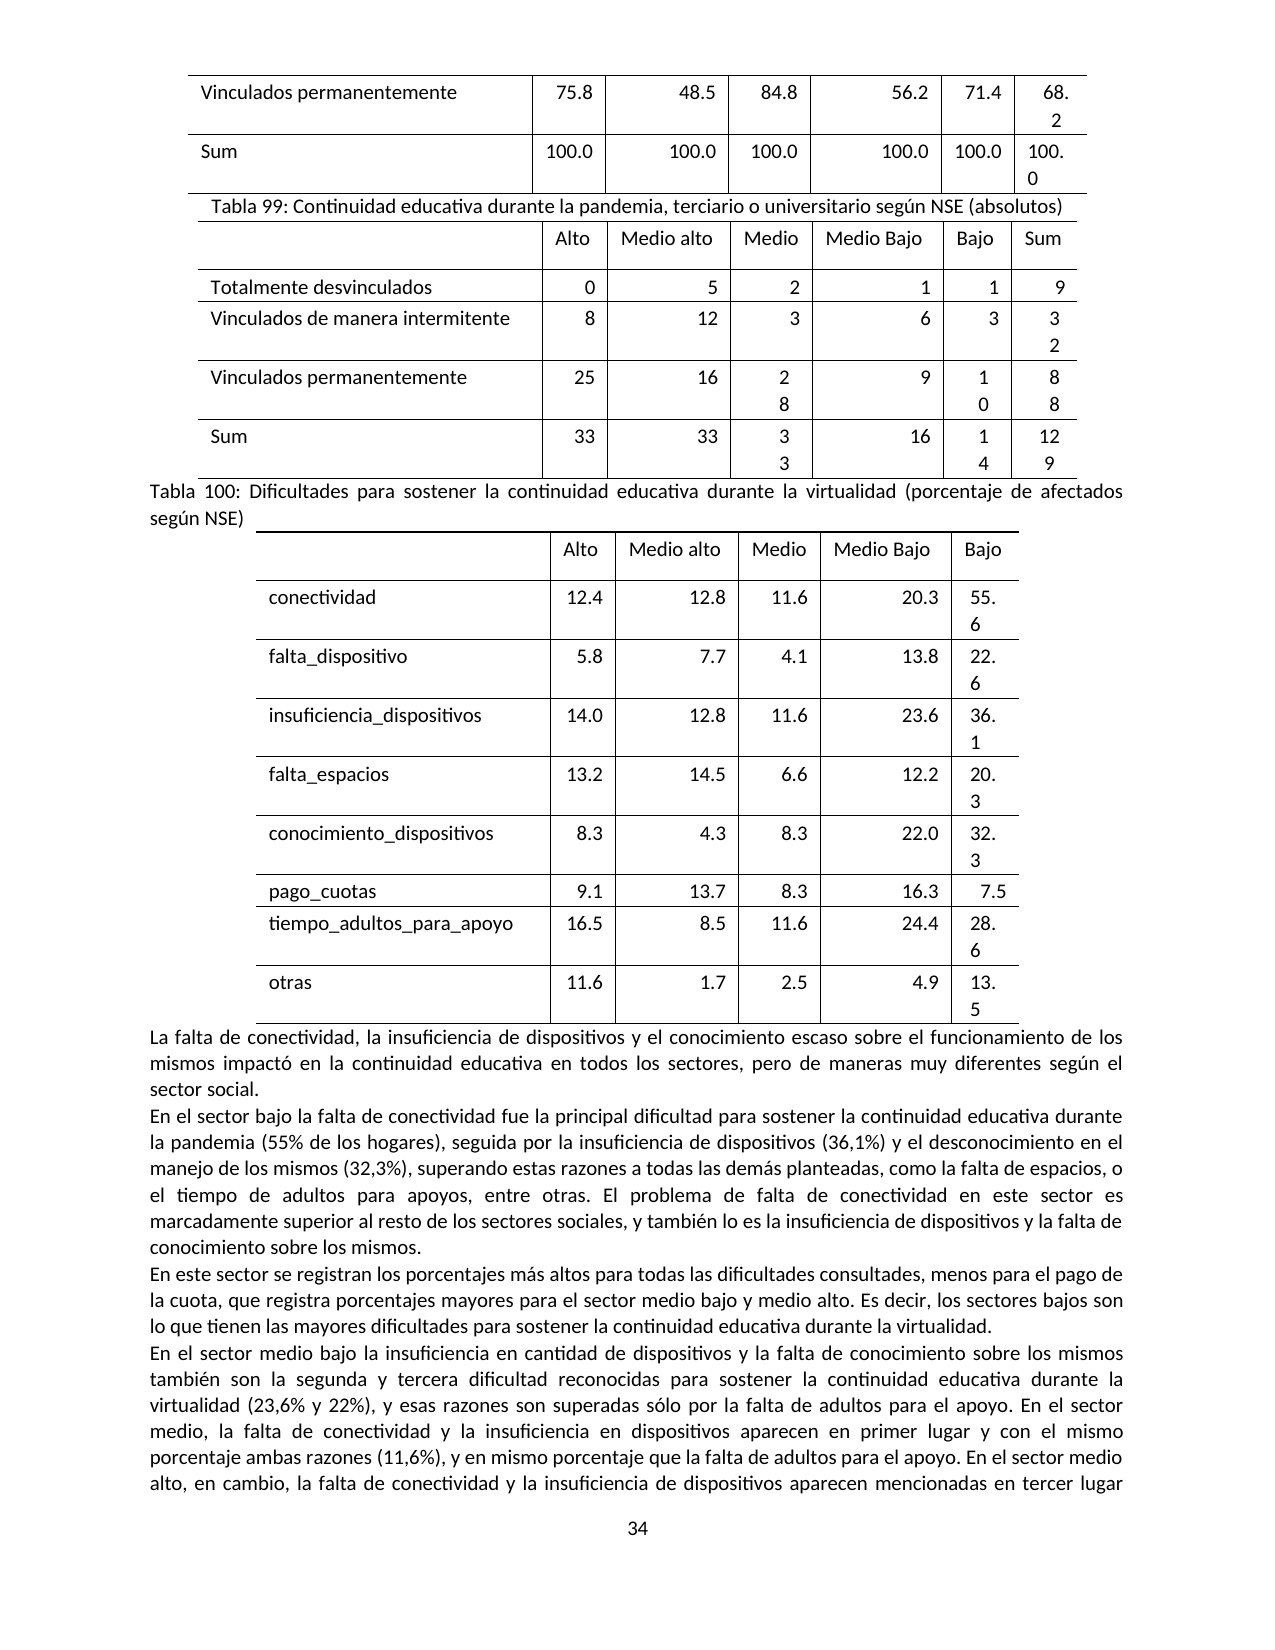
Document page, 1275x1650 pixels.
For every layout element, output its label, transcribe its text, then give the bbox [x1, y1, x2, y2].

table_cell 6.6 [739, 757, 820, 815]
table_cell 28.6 [952, 907, 1019, 964]
table_cell pago_cuotas [256, 875, 550, 906]
table_cell insuficiencia_dispositivos [256, 699, 550, 756]
table_cell 22.6 [952, 640, 1019, 697]
table_cell 28 [731, 361, 812, 419]
table_cell 7.5 [952, 875, 1019, 906]
table_header Bajo [952, 533, 1019, 580]
table_cell 8.3 [739, 875, 820, 906]
table_cell 88 [1012, 361, 1077, 419]
table_header Medio alto [616, 533, 738, 580]
table_cell 13.7 [616, 875, 738, 906]
table_cell 100.0 [533, 135, 605, 193]
table_cell 5.8 [551, 640, 615, 697]
table_cell 11.6 [551, 966, 615, 1023]
table_cell 5 [608, 270, 730, 301]
text En este sector se registran los porcentajes más altos para todas las dificultades consultades, menos para el pago de la cuota, que registra porcentajes mayores para el sector medio bajo y medio alto. Es decir, los sectores bajos son lo que tienen las mayores dificultades para sostener la continuidad educativa durante la virtualidad. [149, 1261, 1125, 1338]
table_cell 8.3 [551, 816, 615, 874]
table_cell 8.5 [616, 907, 738, 964]
table_cell 16.5 [551, 907, 615, 964]
table_cell 100.0 [606, 135, 728, 193]
table_cell Totalmente desvinculados [198, 270, 542, 301]
table_header Medio Bajo [821, 533, 951, 580]
table_cell 25 [543, 361, 607, 419]
table_cell 8 [543, 302, 607, 360]
table_cell 23.6 [821, 699, 951, 756]
table_cell 36.1 [952, 699, 1019, 756]
text Tabla 100: Dificultades para sostener la continuidad educativa durante la virtualidad (porcentaje de afectados según NSE) [149, 478, 1125, 530]
table_header [256, 533, 550, 580]
table_cell 24.4 [821, 907, 951, 964]
table_cell 33 [608, 420, 730, 477]
table_cell 6 [813, 302, 943, 360]
table_cell 2 [731, 270, 812, 301]
table_cell 7.7 [616, 640, 738, 697]
table_cell Vinculados permanentemente [188, 76, 532, 134]
table_cell 71.4 [942, 76, 1014, 134]
table_cell 14 [944, 420, 1011, 477]
table_header Alto [551, 533, 615, 580]
table_cell 1 [944, 270, 1011, 301]
table_cell 11.6 [739, 699, 820, 756]
table_cell 16 [608, 361, 730, 419]
table_cell 12.4 [551, 581, 615, 638]
table_header Bajo [944, 222, 1011, 269]
table_cell 33 [543, 420, 607, 477]
table_cell 16 [813, 420, 943, 477]
table_cell 100.0 [729, 135, 810, 193]
table_cell 4.3 [616, 816, 738, 874]
table_cell 13.5 [952, 966, 1019, 1023]
table_cell 13.2 [551, 757, 615, 815]
table_cell 32.3 [952, 816, 1019, 874]
table_header Medio [739, 533, 820, 580]
table_header Medio Bajo [813, 222, 943, 269]
table_cell 33 [731, 420, 812, 477]
table_cell 100.0 [1015, 135, 1087, 193]
table_cell 1.7 [616, 966, 738, 1023]
table_cell 100.0 [811, 135, 941, 193]
table_cell 4.1 [739, 640, 820, 697]
table_cell 20.3 [952, 757, 1019, 815]
table_cell Vinculados de manera intermitente [198, 302, 542, 360]
table_cell conocimiento_dispositivos [256, 816, 550, 874]
table_header Medio alto [608, 222, 730, 269]
table_cell 16.3 [821, 875, 951, 906]
table_cell 14.0 [551, 699, 615, 756]
table_cell falta_dispositivo [256, 640, 550, 697]
table_cell 32 [1012, 302, 1077, 360]
table_cell 10 [944, 361, 1011, 419]
text En el sector medio bajo la insuficiencia en cantidad de dispositivos y la falta de conocimiento sobre los mismos también son la segunda y tercera dificultad reconocidas para sostener la continuidad educativa durante la virtualidad (23,6% y 22%), y esas razones son superadas sólo por la falta de adultos para el apoyo. En el sector medio, la falta de conectividad y la insuficiencia en dispositivos aparecen en primer lugar y con el mismo porcentaje ambas razones (11,6%), y en mismo porcentaje que la falta de adultos para el apoyo. En el sector medio alto, en cambio, la falta de conectividad y la insuficiencia de dispositivos aparecen mencionadas en tercer lugar [149, 1340, 1125, 1496]
table_cell Vinculados permanentemente [198, 361, 542, 419]
table_header [198, 222, 542, 269]
table_cell 0 [543, 270, 607, 301]
table_cell conectividad [256, 581, 550, 638]
table_cell 129 [1012, 420, 1077, 477]
table_cell 13.8 [821, 640, 951, 697]
table_header Alto [543, 222, 607, 269]
table_header Sum [1012, 222, 1077, 269]
table_cell falta_espacios [256, 757, 550, 815]
table_cell 68.2 [1015, 76, 1087, 134]
table_cell 9 [813, 361, 943, 419]
text En el sector bajo la falta de conectividad fue la principal dificultad para sostener la continuidad educativa durante la pandemia (55% de los hogares), seguida por la insuficiencia de dispositivos (36,1%) y el desconocimiento en el manejo de los mismos (32,3%), superando estas razones a todas las demás planteadas, como la falta de espacios, o el tiempo de adultos para apoyos, entre otras. El problema de falta de conectividad en este sector es marcadamente superior al resto de los sectores sociales, y también lo es la insuficiencia de dispositivos y la falta de conocimiento sobre los mismos. [149, 1103, 1125, 1259]
table_cell 4.9 [821, 966, 951, 1023]
table_cell 3 [944, 302, 1011, 360]
table_cell 56.2 [811, 76, 941, 134]
table_cell 3 [731, 302, 812, 360]
table_cell 84.8 [729, 76, 810, 134]
table_cell 12.8 [616, 699, 738, 756]
table_cell 9 [1012, 270, 1077, 301]
table_cell 55.6 [952, 581, 1019, 638]
table_cell 12.2 [821, 757, 951, 815]
table_cell 20.3 [821, 581, 951, 638]
table_cell Sum [188, 135, 532, 193]
table_cell 22.0 [821, 816, 951, 874]
table_cell 12.8 [616, 581, 738, 638]
text Tabla 99: Continuidad educativa durante la pandemia, terciario o universitario según NSE (absolutos) [150, 194, 1125, 219]
table_cell 1 [813, 270, 943, 301]
table_cell 75.8 [533, 76, 605, 134]
table_cell 9.1 [551, 875, 615, 906]
table_cell 48.5 [606, 76, 728, 134]
table_cell 2.5 [739, 966, 820, 1023]
table_cell Sum [198, 420, 542, 477]
table_cell 12 [608, 302, 730, 360]
table_cell otras [256, 966, 550, 1023]
table_cell tiempo_adultos_para_apoyo [256, 907, 550, 964]
table_cell 11.6 [739, 907, 820, 964]
table_cell 100.0 [942, 135, 1014, 193]
text La falta de conectividad, la insuficiencia de dispositivos y el conocimiento escaso sobre el funcionamiento de los mismos impactó en la continuidad educativa en todos los sectores, pero de maneras muy diferentes según el sector social. [149, 1024, 1125, 1102]
table_cell 14.5 [616, 757, 738, 815]
table_cell 8.3 [739, 816, 820, 874]
table_cell 11.6 [739, 581, 820, 638]
table_header Medio [731, 222, 812, 269]
